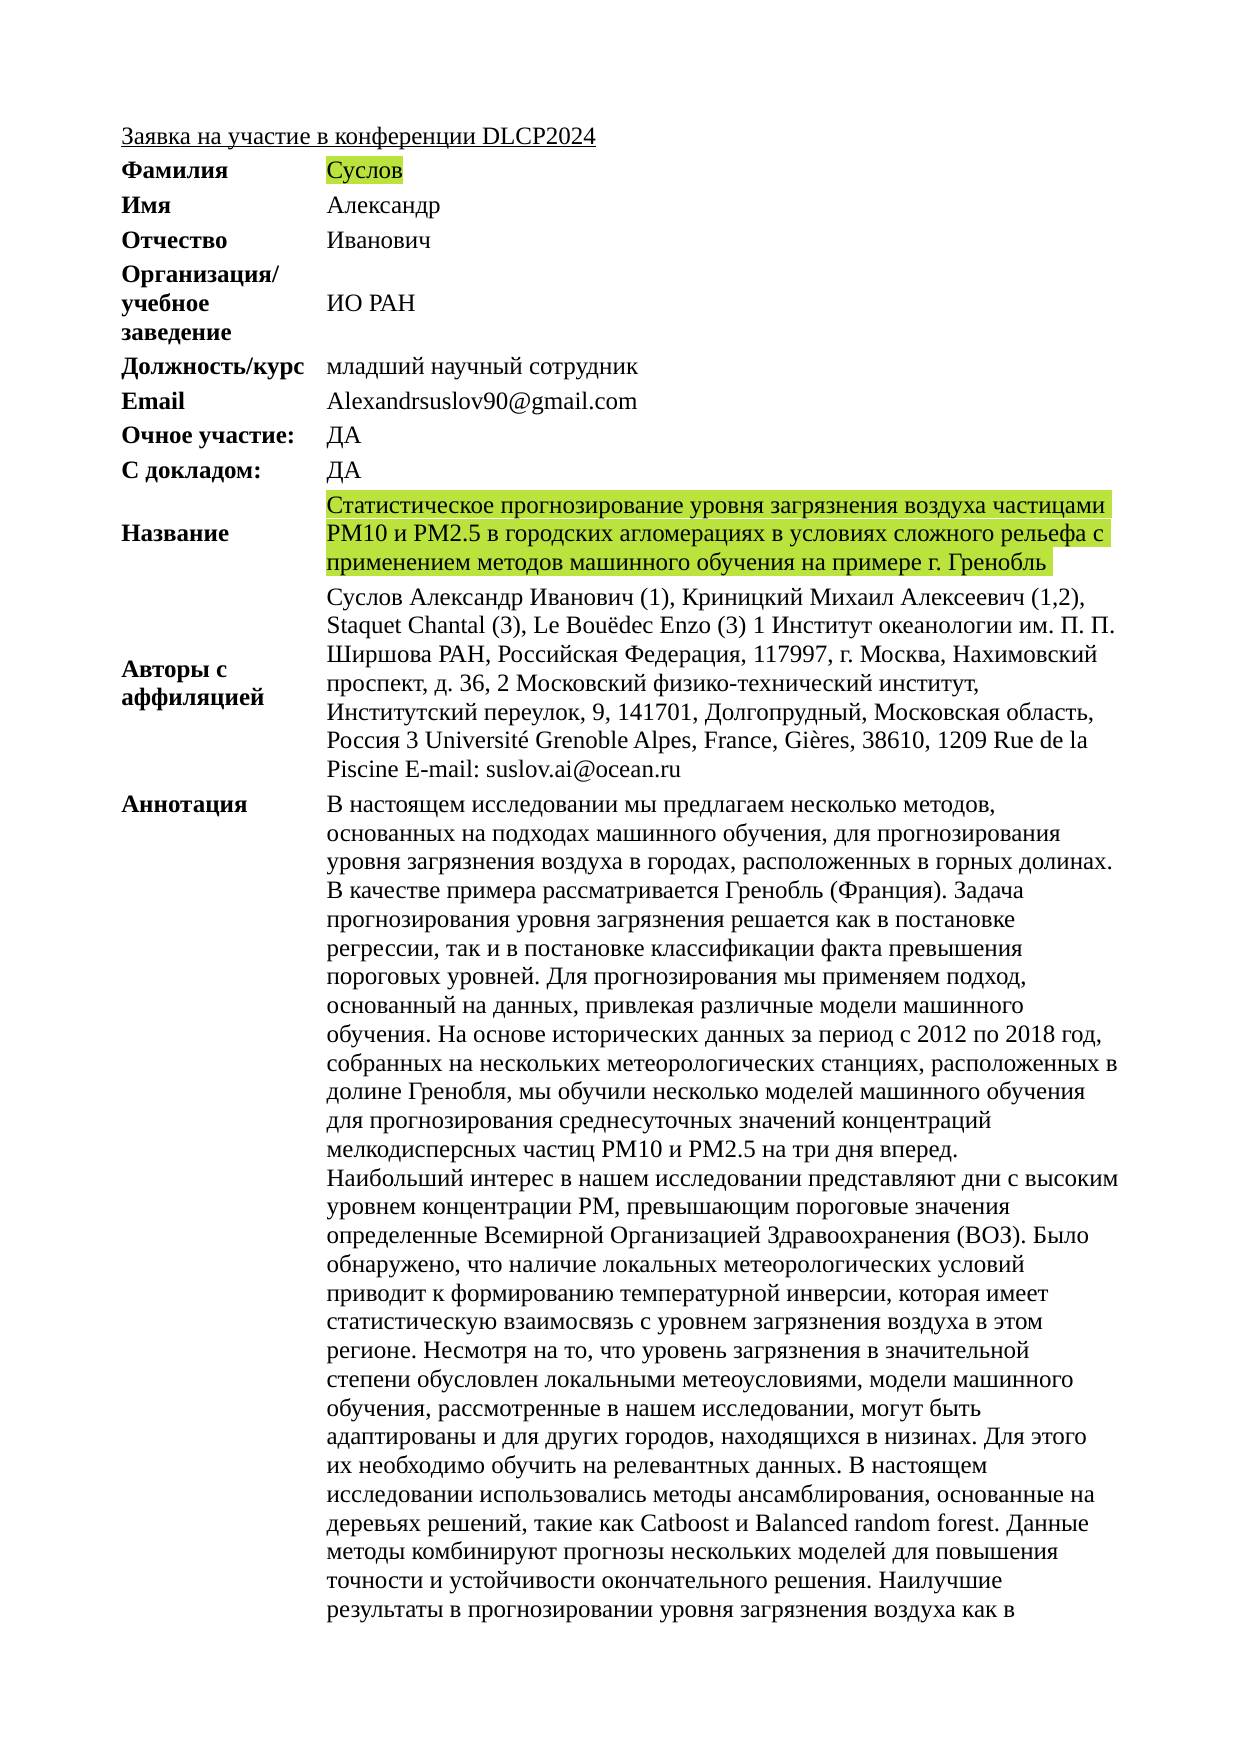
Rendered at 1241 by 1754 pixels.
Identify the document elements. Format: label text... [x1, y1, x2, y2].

table_cell Название [118, 487, 323, 579]
table_cell Суслов Александр Иванович (1), Криницкий Михаил Алексеевич (1,2), Staquet Chantal (3), Le Bouëdec Enzo (3) 1 Институт океанологии им. П. П. Ширшова РАН, Российская Федерация, 117997, г. Москва, Нахимовский проспект, д. 36, 2 Московский физико-технический институт, Институтский переулок, 9, 141701, Долгопрудный, Московская область, Россия 3 Université Grenoble Alpes, France, Gières, 38610, 1209 Rue de la Piscine E-mail: suslov.ai@ocean.ru [324, 579, 1122, 786]
table_cell Александр [324, 187, 1122, 222]
table_cell Иванович [324, 222, 1122, 256]
table_cell Имя [118, 187, 323, 222]
table_cell С докладом: [118, 452, 323, 487]
table_cell Организация/учебное заведение [118, 256, 323, 348]
table_cell Суслов [324, 153, 1122, 187]
table_cell Авторы с аффиляцией [118, 579, 323, 786]
table_header Заявка на участие в конференции DLCP2024 [118, 118, 1122, 153]
table_cell Фамилия [118, 153, 323, 187]
table_cell Отчество [118, 222, 323, 256]
table_cell В настоящем исследовании мы предлагаем несколько методов, основанных на подходах машинного обучения, для прогнозирования уровня загрязнения воздуха в городах, расположенных в горных долинах. В качестве примера рассматривается Гренобль (Франция). Задача прогнозирования уровня загрязнения решается как в постановке регрессии, так и в постановке классификации факта превышения пороговых уровней. Для прогнозирования мы применяем подход, основанный на данных, привлекая различные модели машинного обучения. На основе исторических данных за период с 2012 по 2018 год, собранных на нескольких метеорологических станциях, расположенных в долине Гренобля, мы обучили несколько моделей машинного обучения для прогнозирования среднесуточных значений концентраций мелкодисперсных частиц PM10 и PM2.5 на три дня вперед. Наибольший интерес в нашем исследовании представляют дни с высоким уровнем концентрации PM, превышающим пороговые значения определенные Всемирной Организацией Здравоохранения (ВОЗ). Было обнаружено, что наличие локальных метеорологических условий приводит к формированию температурной инверсии, которая имеет статистическую взаимосвязь с уровнем загрязнения воздуха в этом регионе. Несмотря на то, что уровень загрязнения в значительной степени обусловлен локальными метеоусловиями, модели машинного обучения, рассмотренные в нашем исследовании, могут быть адаптированы и для других городов, находящихся в низинах. Для этого их необходимо обучить на релевантных данных. В настоящем исследовании использовались методы ансамблирования, основанные на деревьях решений, такие как Catboost и Balanced random forest. Данные методы комбинируют прогнозы нескольких моделей для повышения точности и устойчивости окончательного решения. Наилучшие результаты в прогнозировании уровня загрязнения воздуха как в [324, 786, 1122, 1626]
table_cell ДА [324, 418, 1122, 452]
table_cell ДА [324, 452, 1122, 487]
table_cell Alexandrsuslov90@gmail.com [324, 383, 1122, 418]
table_cell Email [118, 383, 323, 418]
table_cell Очное участие: [118, 418, 323, 452]
table_cell Статистическое прогнозирование уровня загрязнения воздуха частицами PM10 и PM2.5 в городских агломерациях в условиях сложного рельефа с применением методов машинного обучения на примере г. Гренобль [324, 487, 1122, 579]
table_cell младший научный сотрудник [324, 349, 1122, 383]
table_cell Должность/курс [118, 349, 323, 383]
table_cell ИО РАН [324, 256, 1122, 348]
table_cell Аннотация [118, 786, 323, 1626]
